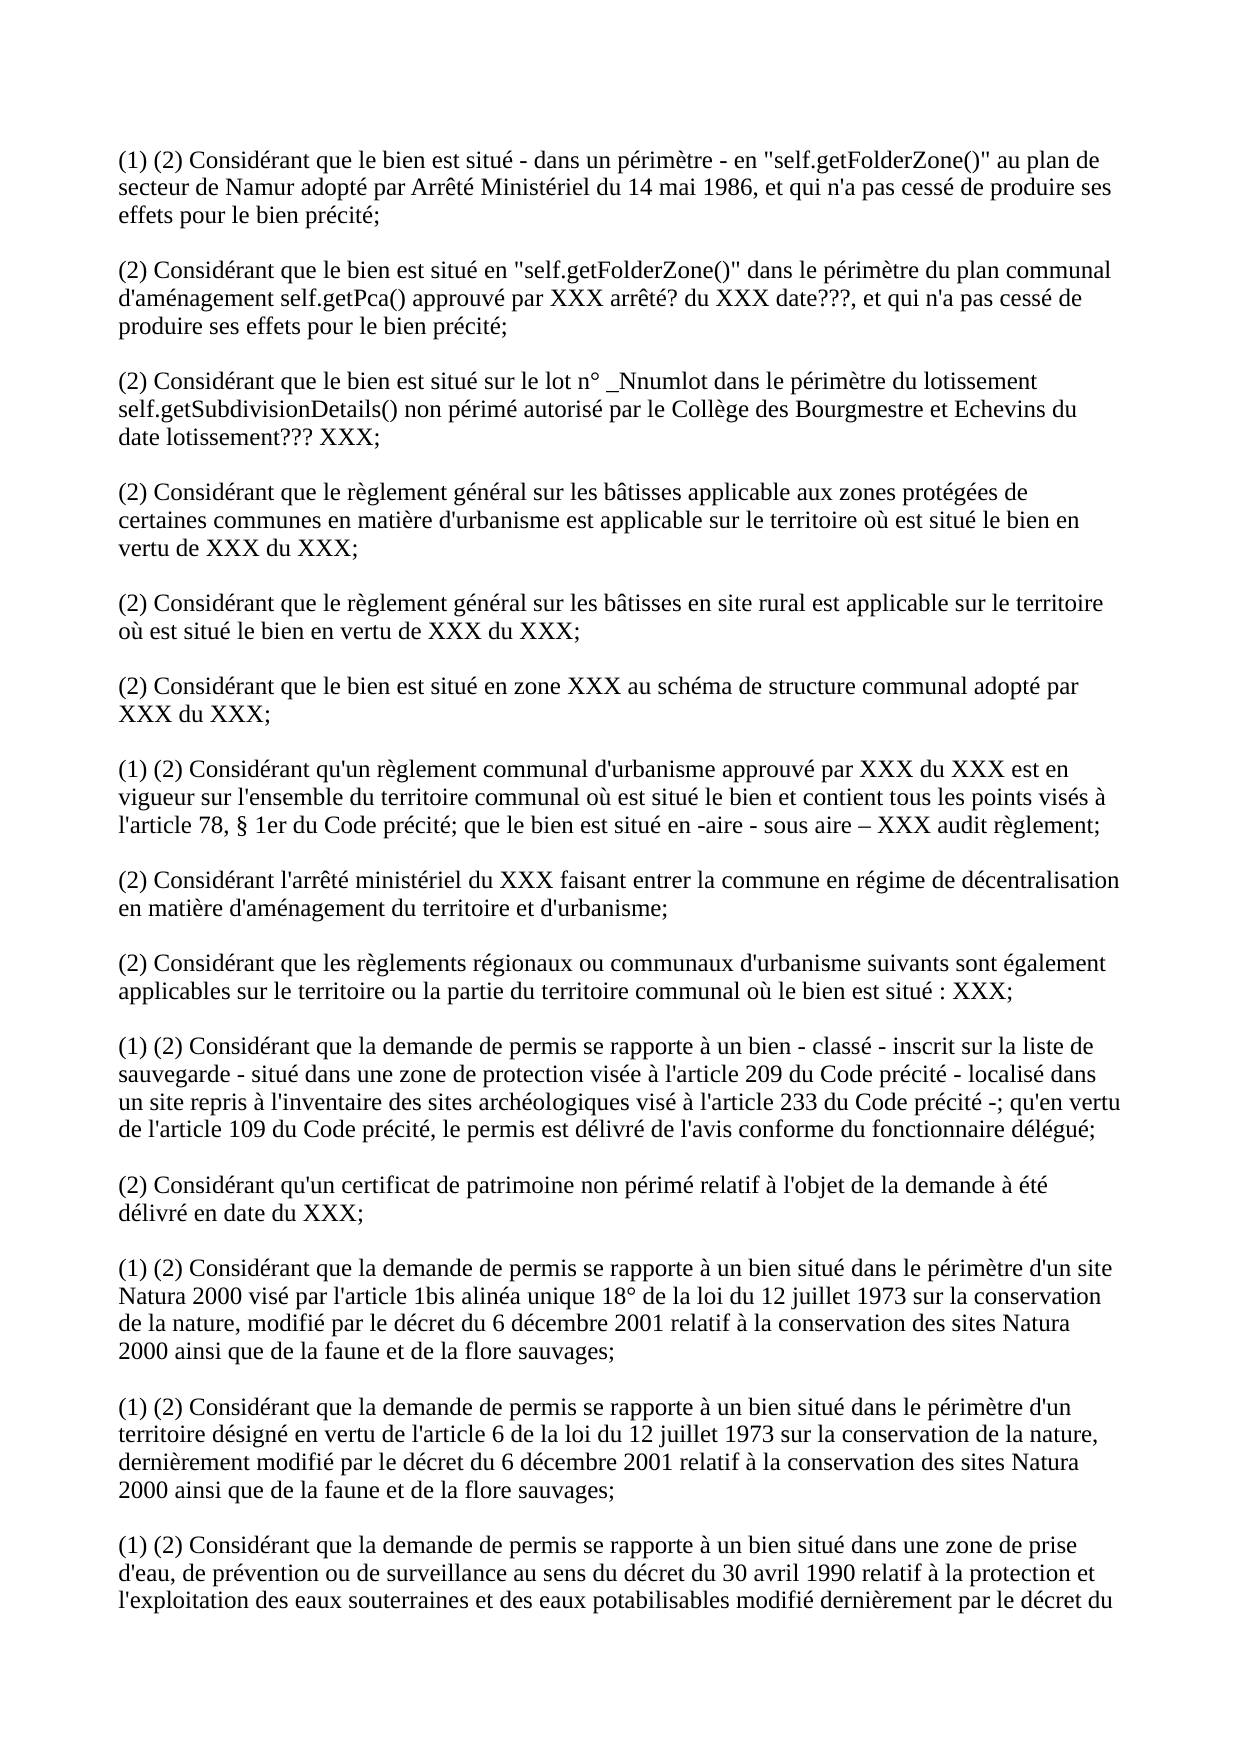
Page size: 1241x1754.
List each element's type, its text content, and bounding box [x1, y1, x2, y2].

text (1) (2) Considérant que la demande de permis se rapporte à un bien situé dans le périmètre d'un site Natura 2000 visé par l'article 1bis alinéa unique 18° de la loi du 12 juillet 1973 sur la conservation de la nature, modifié par le décret du 6 décembre 2001 relatif à la conservation des sites Natura 2000 ainsi que de la faune et de la flore sauvages; [118, 1254, 1122, 1365]
text (2) Considérant que le bien est situé en zone XXX au schéma de structure communal adopté par XXX du XXX; [118, 672, 1122, 728]
text (1) (2) Considérant que la demande de permis se rapporte à un bien situé dans une zone de prise d'eau, de prévention ou de surveillance au sens du décret du 30 avril 1990 relatif à la protection et l'exploitation des eaux souterraines et des eaux potabilisables modifié dernièrement par le décret du [118, 1531, 1122, 1614]
text (2) Considérant que le règlement général sur les bâtisses applicable aux zones protégées de certaines communes en matière d'urbanisme est applicable sur le territoire où est situé le bien en vertu de XXX du XXX; [118, 478, 1122, 561]
text (1) (2) Considérant que la demande de permis se rapporte à un bien situé dans le périmètre d'un territoire désigné en vertu de l'article 6 de la loi du 12 juillet 1973 sur la conservation de la nature, dernièrement modifié par le décret du 6 décembre 2001 relatif à la conservation des sites Natura 2000 ainsi que de la faune et de la flore sauvages; [118, 1393, 1122, 1503]
text (2) Considérant que le bien est situé sur le lot n° _Nnumlot dans le périmètre du lotissement self.getSubdivisionDetails() non périmé autorisé par le Collège des Bourgmestre et Echevins du date lotissement??? XXX; [118, 367, 1122, 451]
text (1) (2) Considérant que le bien est situé - dans un périmètre - en "self.getFolderZone()" au plan de secteur de Namur adopté par Arrêté Ministériel du 14 mai 1986, et qui n'a pas cessé de produire ses effets pour le bien précité; [118, 146, 1122, 229]
text (2) Considérant qu'un certificat de patrimoine non périmé relatif à l'objet de la demande à été délivré en date du XXX; [118, 1171, 1122, 1226]
text (2) Considérant que le bien est situé en "self.getFolderZone()" dans le périmètre du plan communal d'aménagement self.getPca() approuvé par XXX arrêté? du XXX date???, et qui n'a pas cessé de produire ses effets pour le bien précité; [118, 257, 1122, 340]
text (2) Considérant que les règlements régionaux ou communaux d'urbanisme suivants sont également applicables sur le territoire ou la partie du territoire communal où le bien est situé : XXX; [118, 949, 1122, 1005]
text (1) (2) Considérant qu'un règlement communal d'urbanisme approuvé par XXX du XXX est en vigueur sur l'ensemble du territoire communal où est situé le bien et contient tous les points visés à l'article 78, § 1er du Code précité; que le bien est situé en -aire - sous aire – XXX audit règlement; [118, 755, 1122, 838]
text (1) (2) Considérant que la demande de permis se rapporte à un bien - classé - inscrit sur la liste de sauvegarde - situé dans une zone de protection visée à l'article 209 du Code précité - localisé dans un site repris à l'inventaire des sites archéologiques visé à l'article 233 du Code précité -; qu'en vertu de l'article 109 du Code précité, le permis est délivré de l'avis conforme du fonctionnaire délégué; [118, 1032, 1122, 1143]
text (2) Considérant que le règlement général sur les bâtisses en site rural est applicable sur le territoire où est situé le bien en vertu de XXX du XXX; [118, 589, 1122, 644]
text (2) Considérant l'arrêté ministériel du XXX faisant entrer la commune en régime de décentralisation en matière d'aménagement du territoire et d'urbanisme; [118, 866, 1122, 922]
